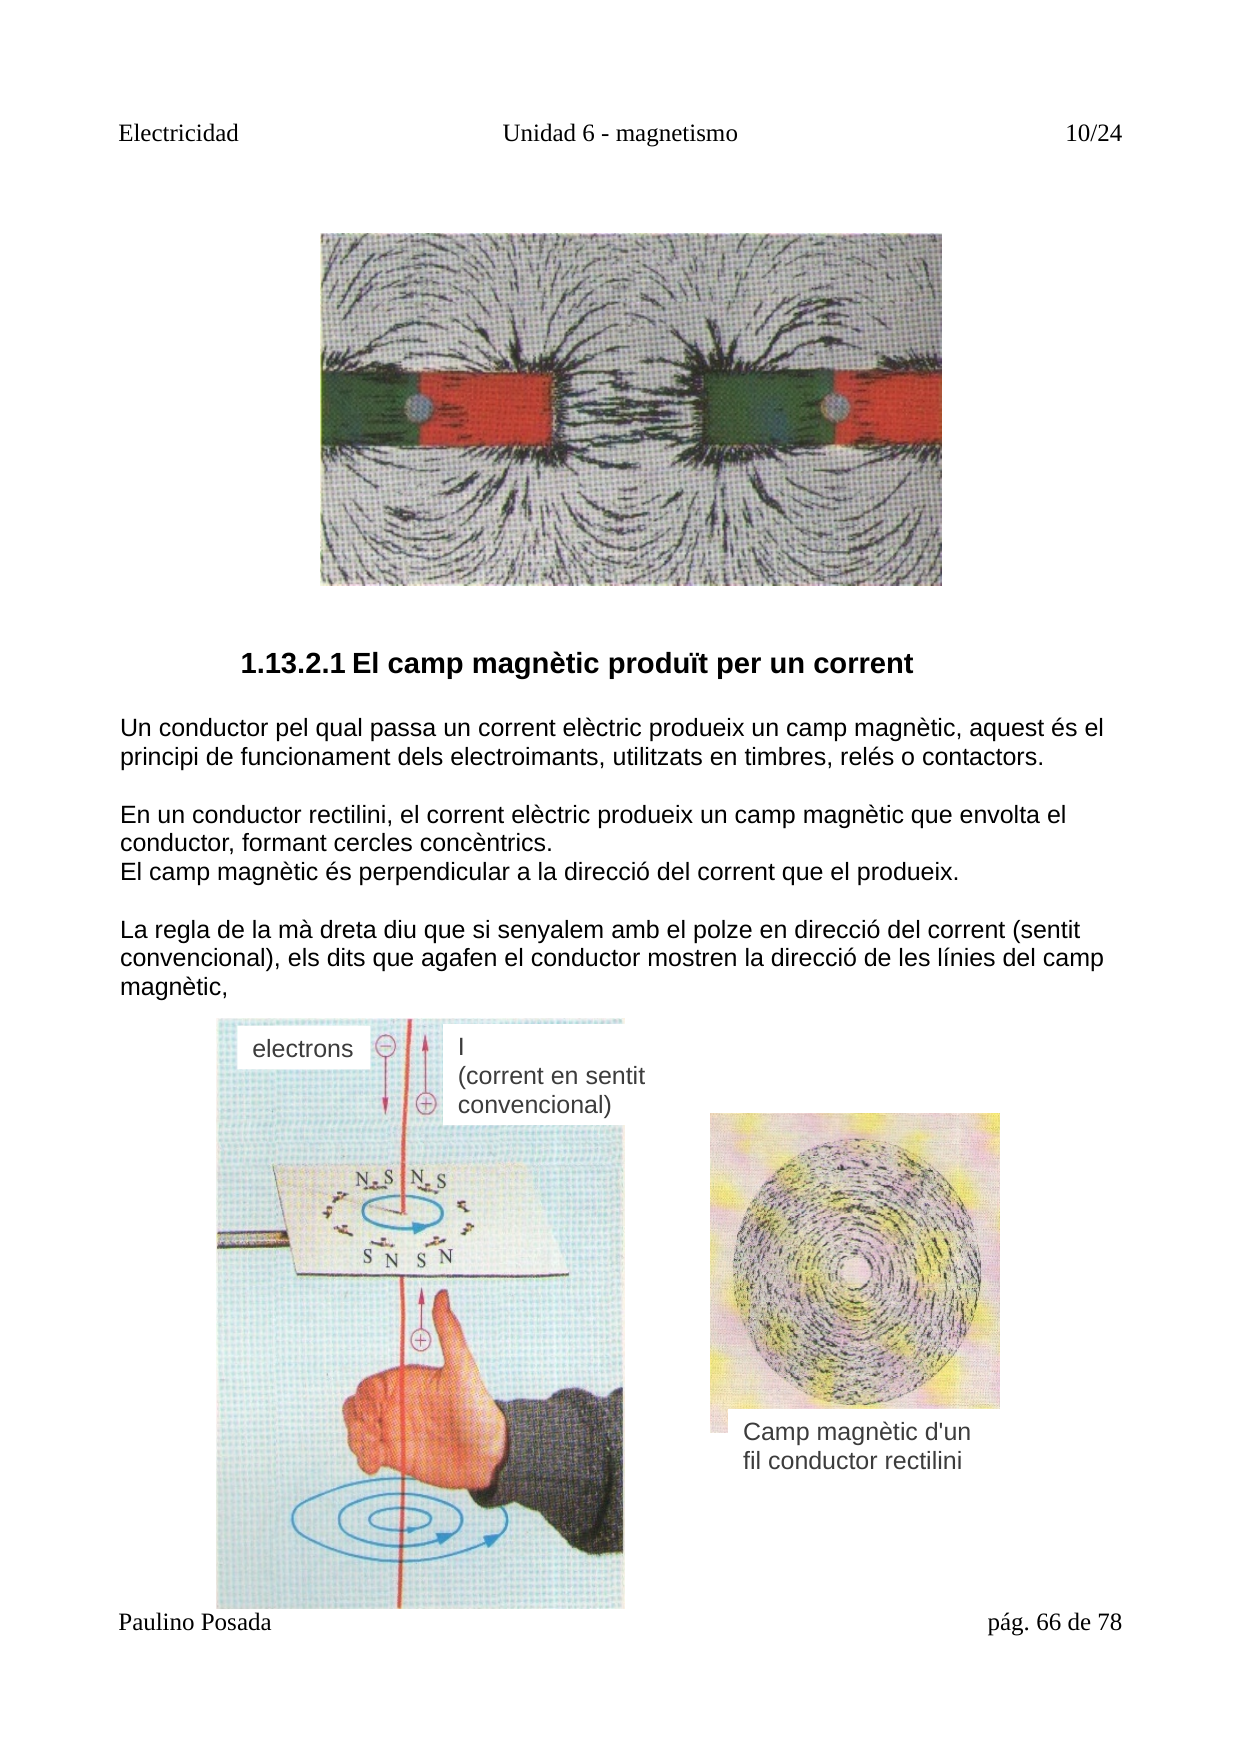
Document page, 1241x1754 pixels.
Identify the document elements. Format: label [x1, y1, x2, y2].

picture [710, 1113, 1000, 1433]
picture [216, 1018, 625, 1609]
picture [320, 233, 942, 586]
